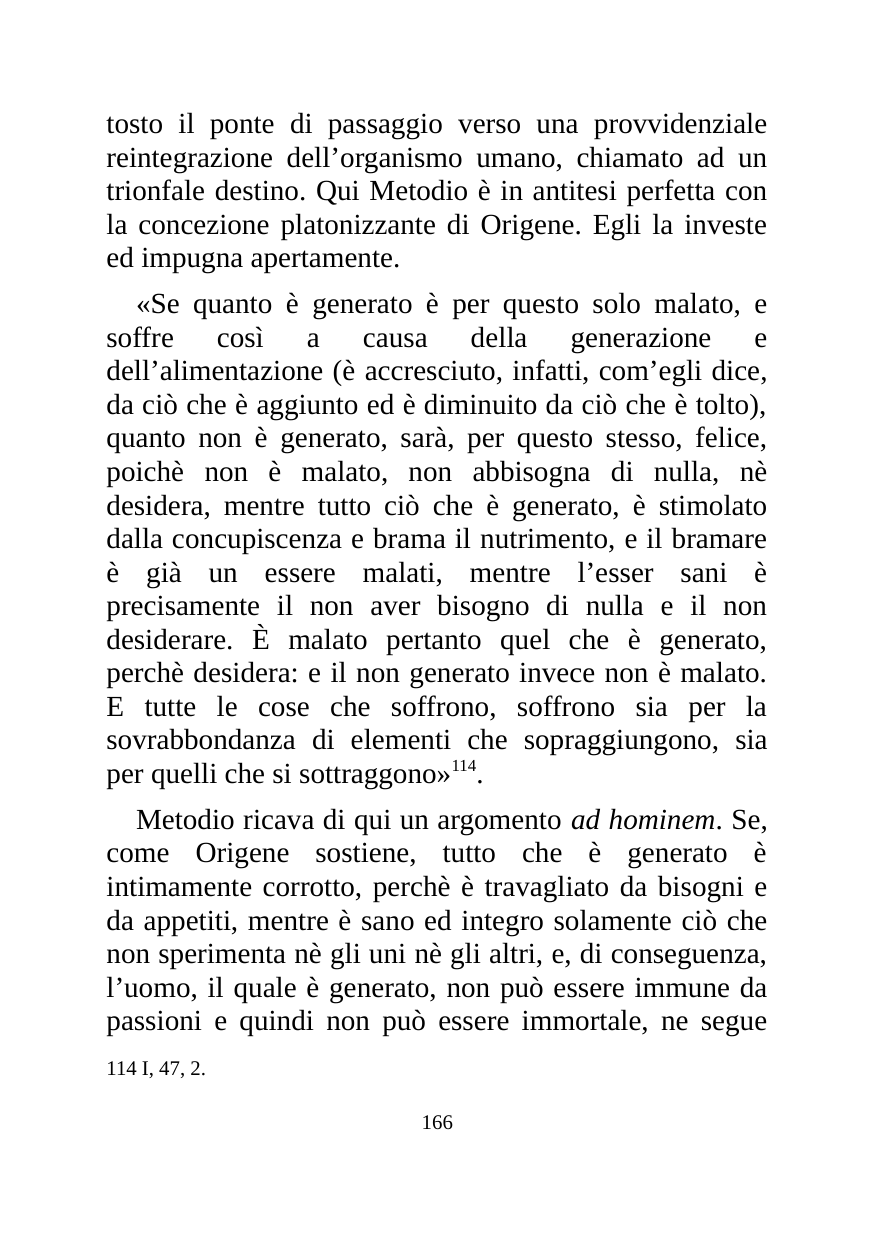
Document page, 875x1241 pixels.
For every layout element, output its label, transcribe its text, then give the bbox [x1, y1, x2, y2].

text tosto il ponte di passaggio verso una provvidenziale reintegrazione dell’organismo umano, chiamato ad un trionfale destino. Qui Metodio è in antitesi perfetta con la concezione platonizzante di Origene. Egli la investe ed impugna apertamente. [106, 106, 768, 274]
text Metodio ricava di qui un argomento ad hominem. Se, come Origene sostiene, tutto che è generato è intimamente corrotto, perchè è travagliato da bisogni e da appetiti, mentre è sano ed integro solamente ciò che non sperimenta nè gli uni nè gli altri, e, di conseguenza, l’uomo, il quale è generato, non può essere immune da passioni e quindi non può essere immortale, ne segue [106, 802, 768, 1037]
text I, 47, 2. [106, 1056, 768, 1080]
text «Se quanto è generato è per questo solo malato, e soffre così a causa della generazione e dell’alimentazione (è accresciuto, infatti, com’egli dice, da ciò che è aggiunto ed è diminuito da ciò che è tolto), quanto non è generato, sarà, per questo stesso, felice, poichè non è malato, non abbisogna di nulla, nè desidera, mentre tutto ciò che è generato, è stimolato dalla concupiscenza e brama il nutrimento, e il bramare è già un essere malati, mentre l’esser sani è precisamente il non aver bisogno di nulla e il non desiderare. È malato pertanto quel che è generato, perchè desidera: e il non generato invece non è malato. E tutte le cose che soffrono, soffrono sia per la sovrabbondanza di elementi che sopraggiungono, sia per quelli che si sottraggono». [106, 286, 768, 789]
